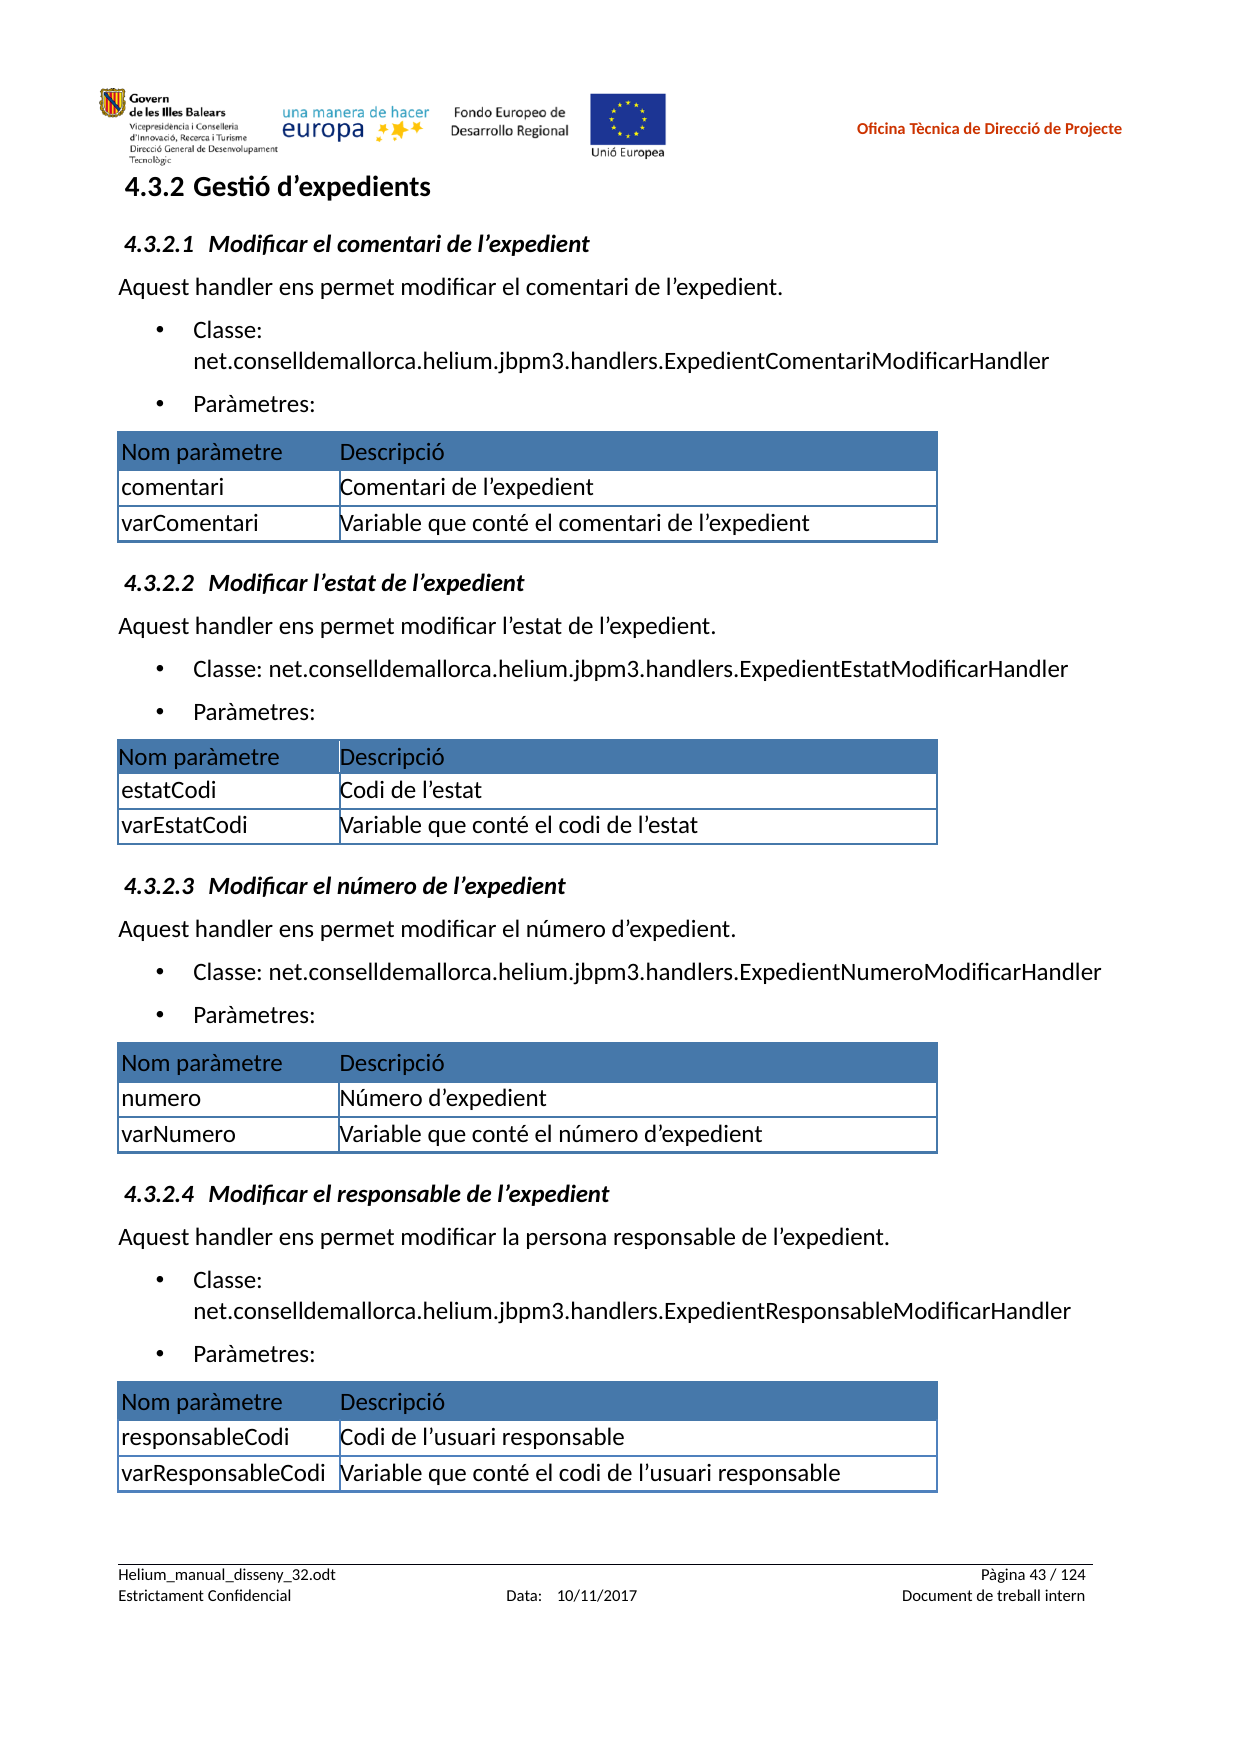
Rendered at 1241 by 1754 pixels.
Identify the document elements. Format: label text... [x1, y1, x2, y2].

table_cell Variable que conté el comentari de l’expedient [341, 507, 936, 540]
table_header Nom paràmetre [119, 741, 339, 772]
table_cell varComentari [119, 507, 339, 540]
list Classe: net.conselldemallorca.helium.jbpm3.handlers.ExpedientEstatModificarHandler [156, 653, 1122, 684]
list Classe: net.conselldemallorca.helium.jbpm3.handlers.ExpedientNumeroModificarHandler [156, 956, 1122, 986]
table_header Descripció [340, 1044, 936, 1080]
table_cell Comentari de l’expedient [341, 471, 936, 505]
text Aquest handler ens permet modificar la persona responsable de l’expedient. [118, 1221, 1122, 1252]
subtitle Modificar el comentari de l’expedient [118, 228, 1122, 259]
text Aquest handler ens permet modificar el comentari de l’expedient. [118, 271, 1122, 302]
table_header Nom paràmetre [119, 1044, 338, 1080]
table_cell estatCodi [119, 774, 339, 807]
picture [99, 87, 668, 166]
table_cell Variable que conté el codi de l’usuari responsable [341, 1457, 936, 1490]
table_cell numero [119, 1083, 338, 1116]
table_cell varEstatCodi [119, 810, 339, 843]
table_header Nom paràmetre [119, 1383, 339, 1419]
subtitle Gestió d’expedients [118, 168, 1122, 203]
list Paràmetres: [156, 388, 1122, 418]
subtitle Modificar el número de l’expedient [118, 870, 1122, 900]
text Aquest handler ens permet modificar el número d’expedient. [118, 913, 1122, 943]
table_cell Variable que conté el codi de l’estat [341, 810, 936, 843]
table_header Descripció [340, 741, 936, 772]
list Paràmetres: [156, 1338, 1122, 1368]
table_cell comentari [119, 471, 339, 505]
text Aquest handler ens permet modificar l’estat de l’expedient. [118, 610, 1122, 641]
table_cell Número d’expedient [340, 1083, 936, 1116]
table_cell varNumero [119, 1118, 338, 1151]
list Paràmetres: [156, 696, 1122, 727]
subtitle Modificar l’estat de l’expedient [118, 567, 1122, 598]
table_cell varResponsableCodi [119, 1457, 339, 1490]
list Classe: net.conselldemallorca.helium.jbpm3.handlers.ExpedientComentariModificarHandler [156, 314, 1122, 375]
table_cell Codi de l’estat [341, 774, 936, 807]
list Paràmetres: [156, 999, 1122, 1029]
table_cell Codi de l’usuari responsable [341, 1421, 936, 1455]
table_header Descripció [341, 1383, 936, 1419]
table_cell Variable que conté el número d’expedient [340, 1118, 936, 1151]
subtitle Modificar el responsable de l’expedient [118, 1178, 1122, 1209]
table_header Descripció [341, 433, 936, 469]
table_cell responsableCodi [119, 1421, 339, 1455]
table_header Nom paràmetre [119, 433, 339, 469]
list Classe: net.conselldemallorca.helium.jbpm3.handlers.ExpedientResponsableModificarHandler [156, 1264, 1122, 1325]
